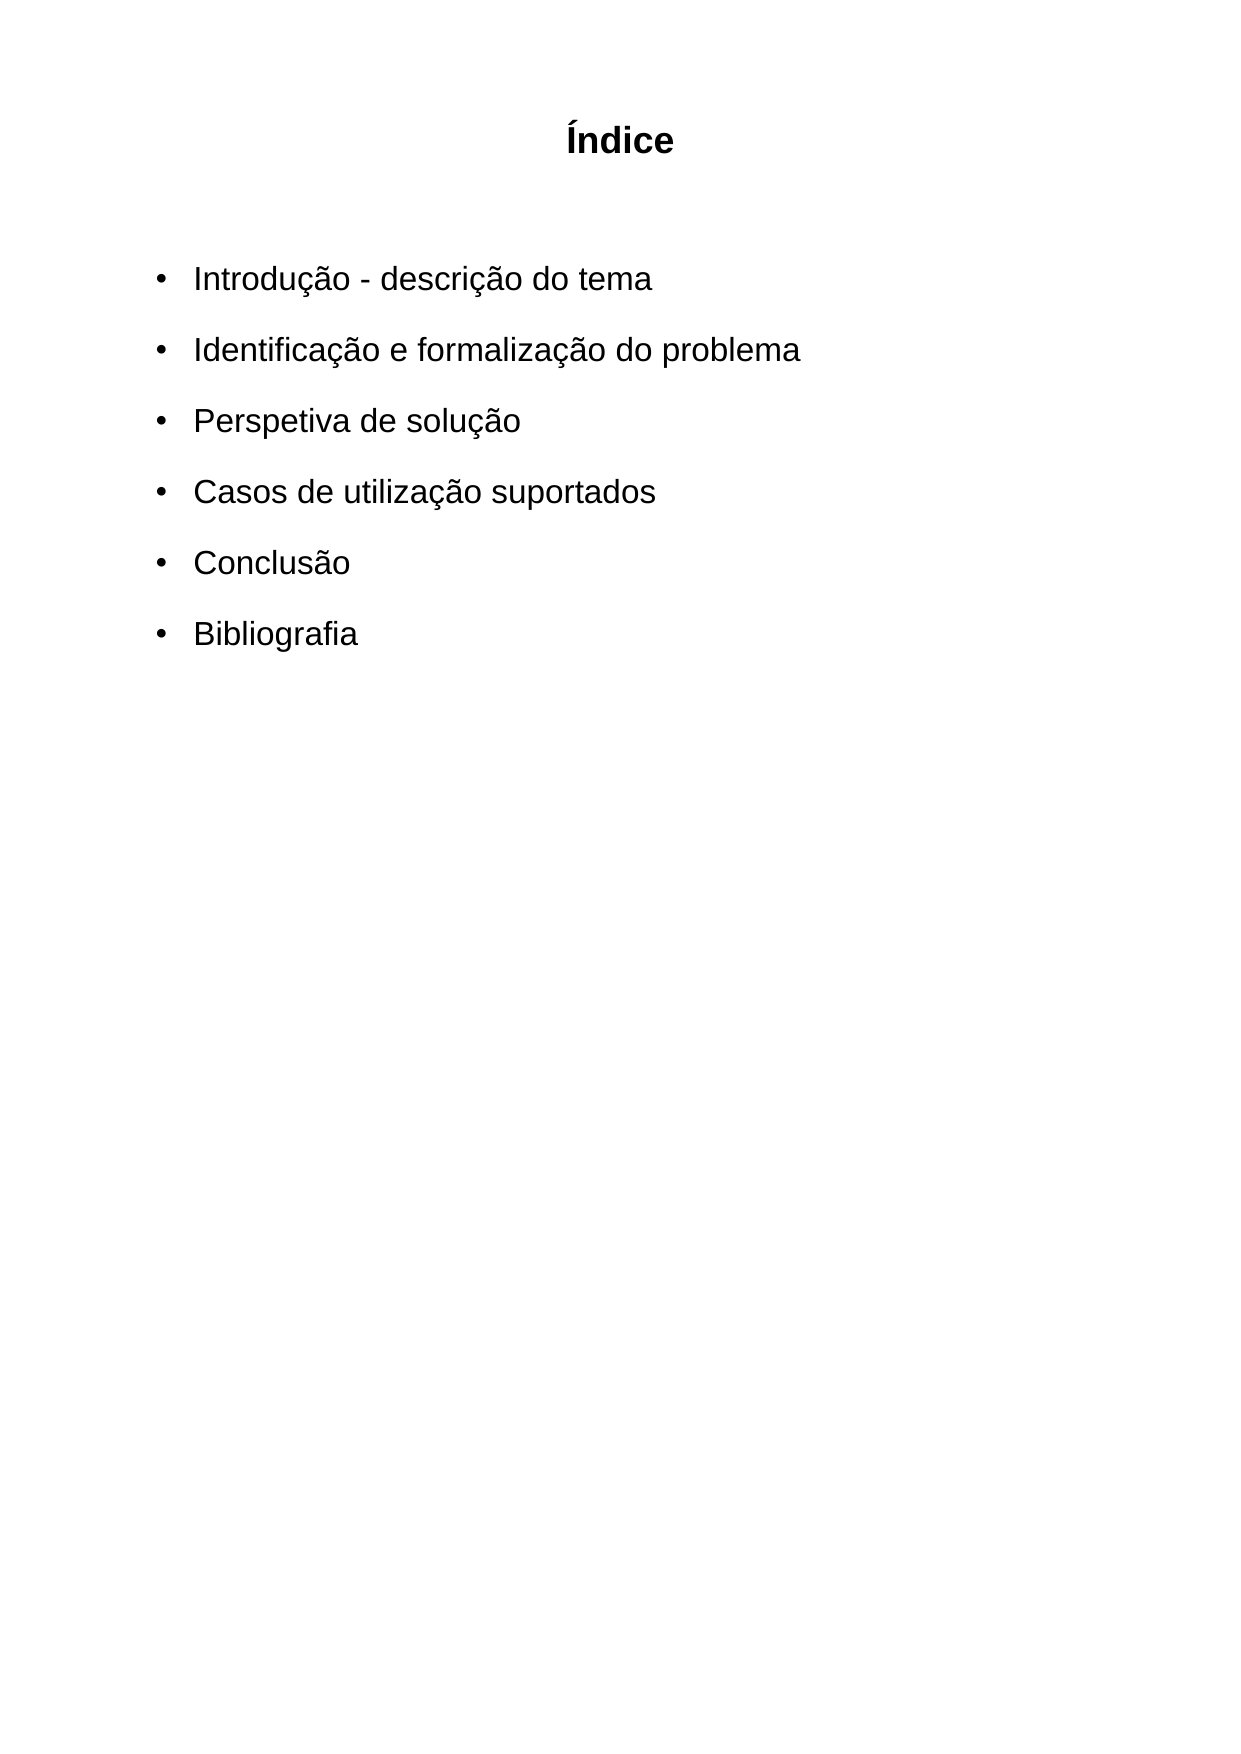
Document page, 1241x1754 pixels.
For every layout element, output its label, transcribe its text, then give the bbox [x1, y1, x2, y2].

list Casos de utilização suportados [156, 472, 1122, 510]
list Perspetiva de solução [156, 401, 1122, 439]
list Bibliografia [156, 614, 1122, 652]
list Identificação e formalização do problema [156, 330, 1122, 368]
text Índice [118, 118, 1122, 161]
list Conclusão [156, 543, 1122, 581]
list Introdução - descrição do tema [156, 259, 1122, 297]
